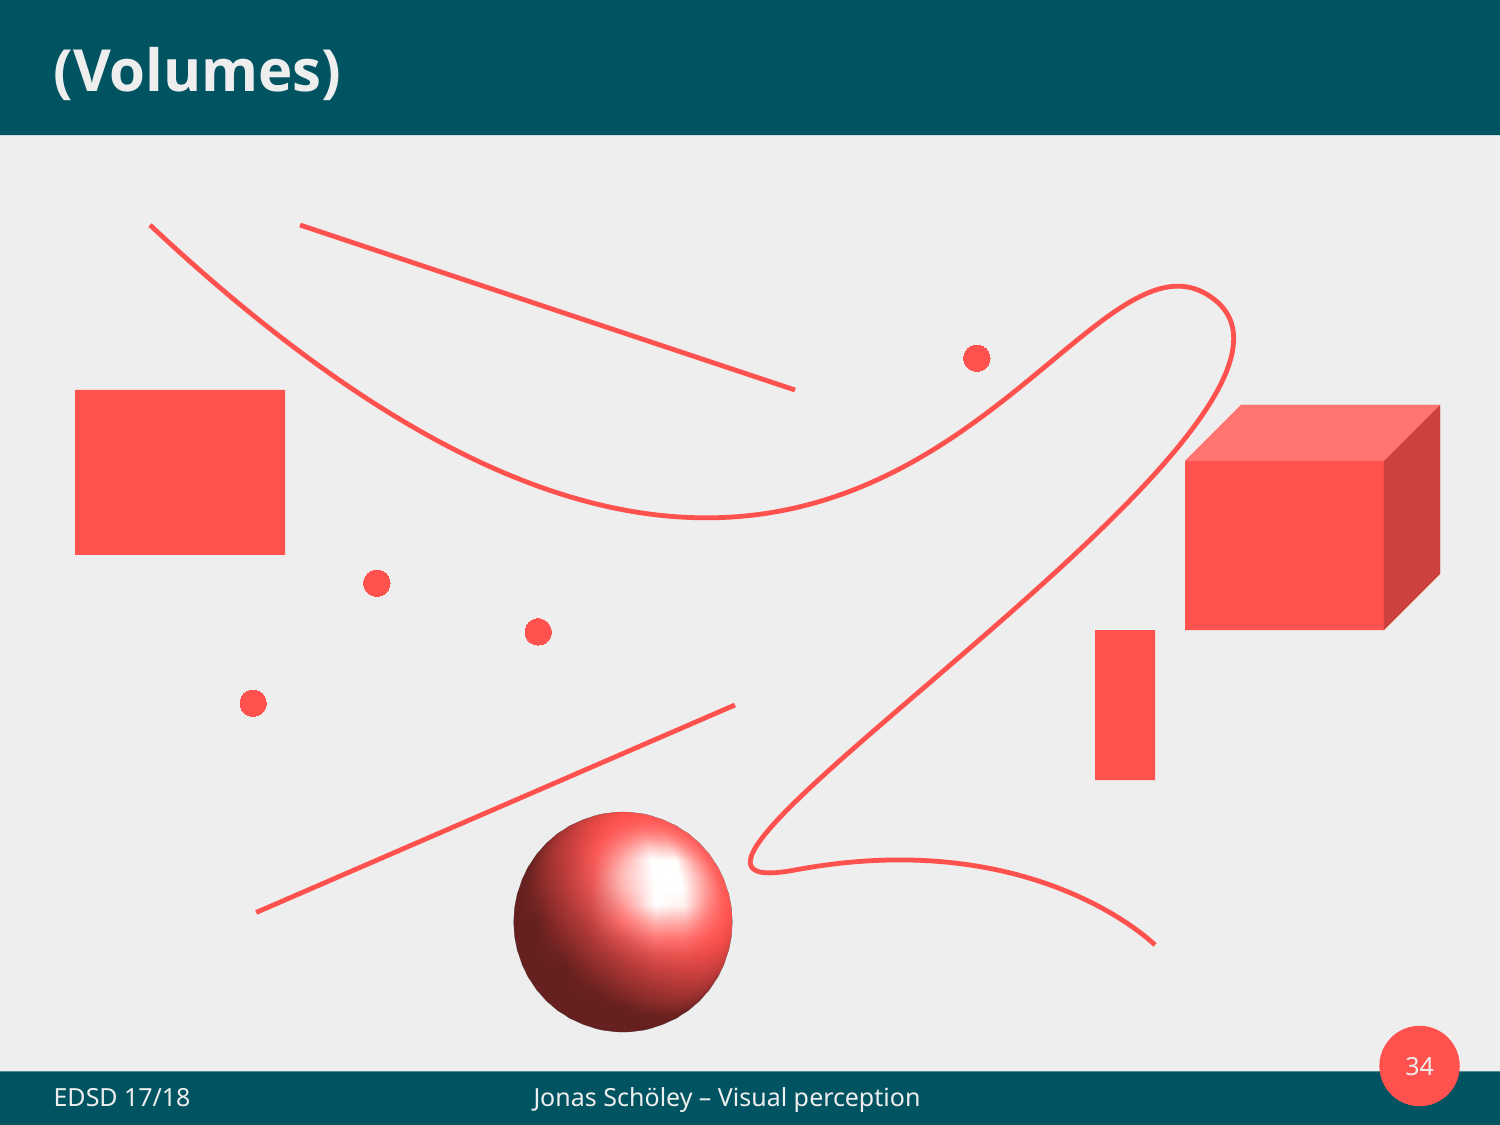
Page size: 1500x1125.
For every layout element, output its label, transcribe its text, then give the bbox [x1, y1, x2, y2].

text_box [75, 389, 286, 555]
text_box [1185, 404, 1441, 631]
text_box [240, 690, 267, 717]
text_box [363, 570, 391, 597]
text_box [525, 618, 552, 646]
text_box [963, 345, 991, 372]
text_box [1095, 630, 1156, 781]
title (Volumes) [53, 0, 1447, 141]
